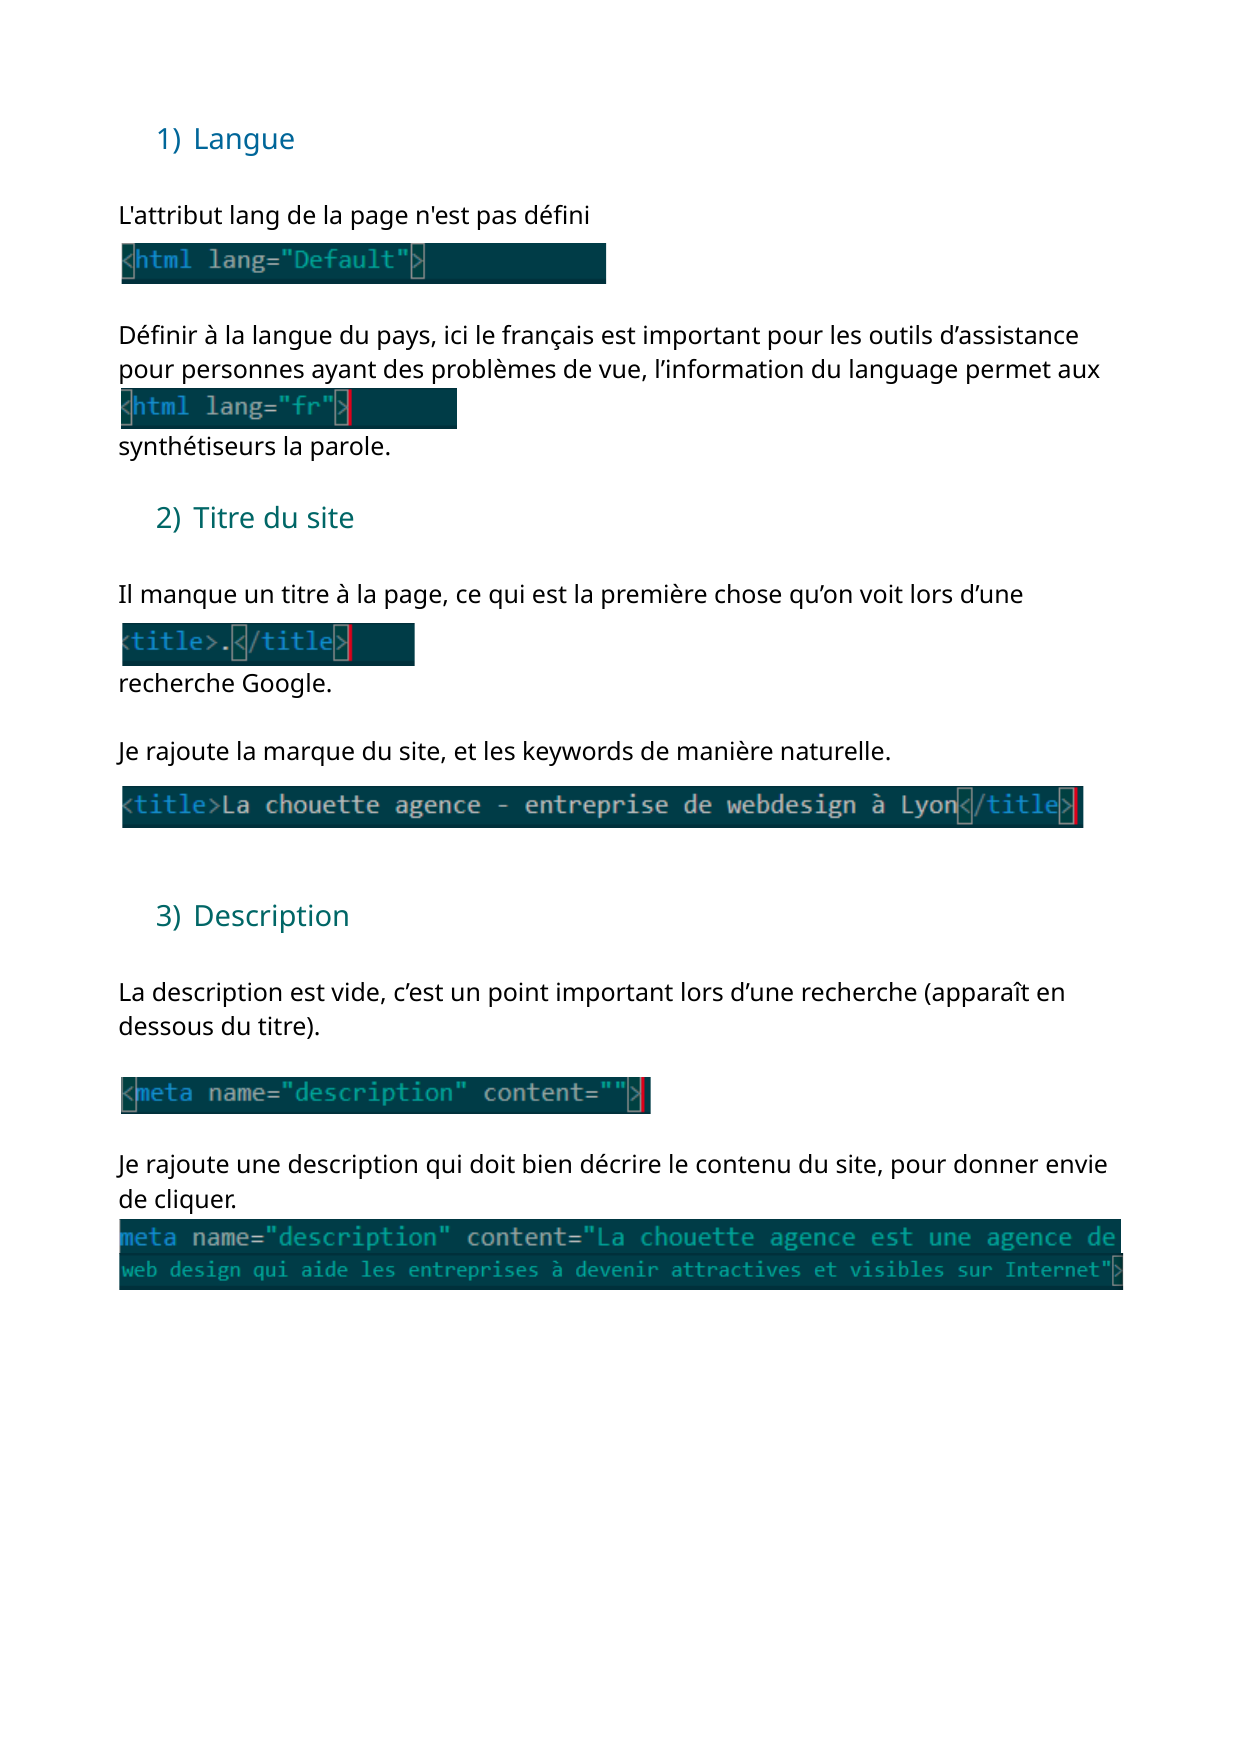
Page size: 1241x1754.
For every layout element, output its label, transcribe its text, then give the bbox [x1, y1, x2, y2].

picture [121, 243, 607, 279]
picture [121, 1077, 651, 1112]
text Je rajoute la marque du site, et les keywords de manière naturelle. [118, 734, 1122, 768]
text La description est vide, c’est un point important lors d’une recherche (apparaît en dessous du titre). [118, 975, 1122, 1043]
list Titre du site [156, 497, 1122, 537]
picture [122, 625, 415, 661]
text Je rajoute une description qui doit bien décrire le contenu du site, pour donner envie de cliquer. [118, 1147, 1122, 1215]
picture [119, 1219, 1124, 1290]
list Description [156, 896, 1122, 935]
picture [121, 390, 457, 425]
text Définir à la langue du pays, ici le français est important pour les outils d’assistance pour personnes ayant des problèmes de vue, l’information du language permet aux synthétiseurs la parole. [118, 318, 1122, 463]
picture [122, 788, 1084, 824]
list Langue [156, 118, 1122, 158]
text Il manque un titre à la page, ce qui est la première chose qu’on voit lors d’une recherche Google. [118, 577, 1122, 700]
text L'attribut lang de la page n'est pas défini [118, 197, 1122, 232]
